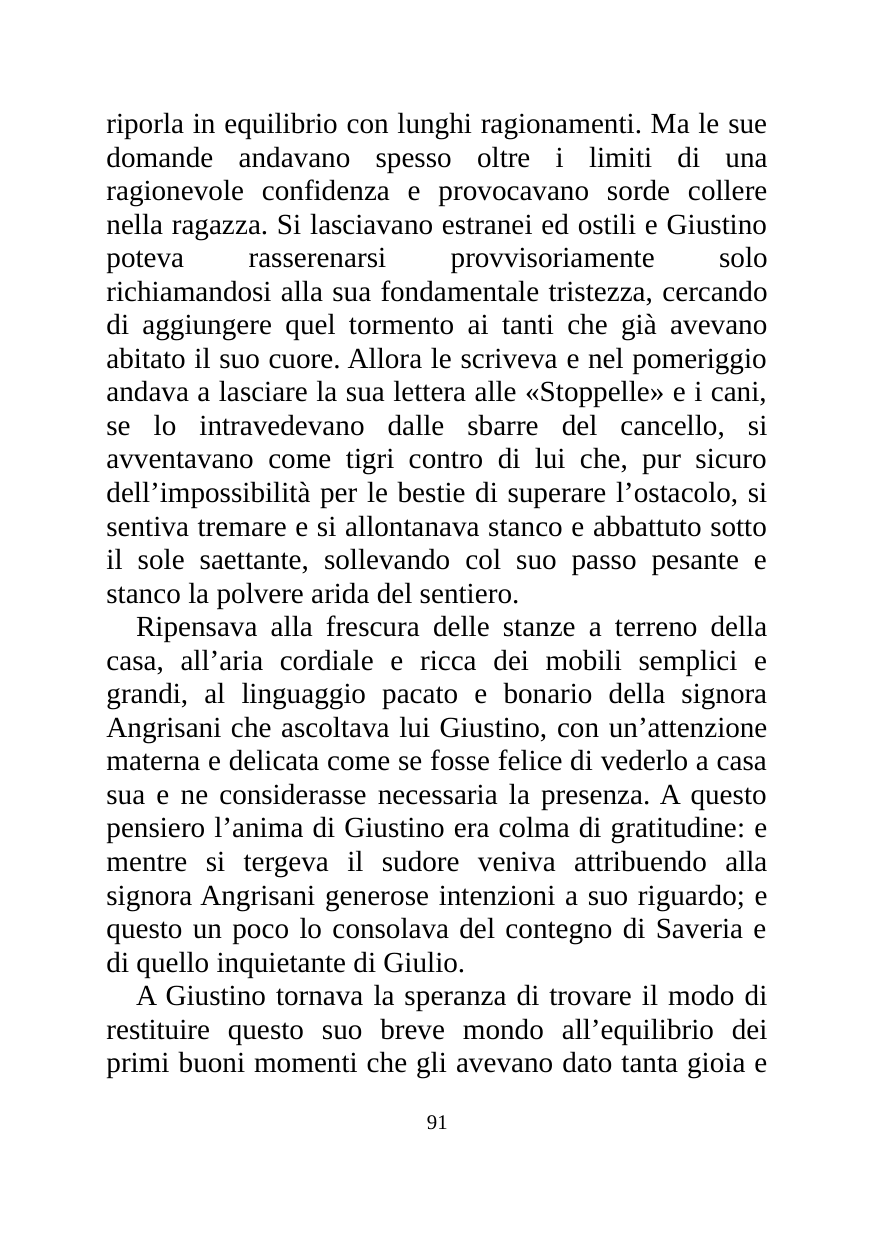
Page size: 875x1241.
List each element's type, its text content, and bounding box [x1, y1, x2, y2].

text Ripensava alla frescura delle stanze a terreno della casa, all’aria cordiale e ricca dei mobili semplici e grandi, al linguaggio pacato e bonario della signora Angrisani che ascoltava lui Giustino, con un’attenzione materna e delicata come se fosse felice di vederlo a casa sua e ne considerasse necessaria la presenza. A questo pensiero l’anima di Giustino era colma di gratitudine: e mentre si tergeva il sudore veniva attribuendo alla signora Angrisani generose intenzioni a suo riguardo; e questo un poco lo consolava del contegno di Saveria e di quello inquietante di Giulio. [106, 609, 768, 978]
text riporla in equilibrio con lunghi ragionamenti. Ma le sue domande andavano spesso oltre i limiti di una ragionevole confidenza e provocavano sorde collere nella ragazza. Si lasciavano estranei ed ostili e Giustino poteva rasserenarsi provvisoriamente solo richiamandosi alla sua fondamentale tristezza, cercando di aggiungere quel tormento ai tanti che già avevano abitato il suo cuore. Allora le scriveva e nel pomeriggio andava a lasciare la sua lettera alle «Stoppelle» e i cani, se lo intravedevano dalle sbarre del cancello, si avventavano come tigri contro di lui che, pur sicuro dell’impossibilità per le bestie di superare l’ostacolo, si sentiva tremare e si allontanava stanco e abbattuto sotto il sole saettante, sollevando col suo passo pesante e stanco la polvere arida del sentiero. [106, 106, 768, 609]
text A Giustino tornava la speranza di trovare il modo di restituire questo suo breve mondo all’equilibrio dei primi buoni momenti che gli avevano dato tanta gioia e [106, 978, 768, 1079]
